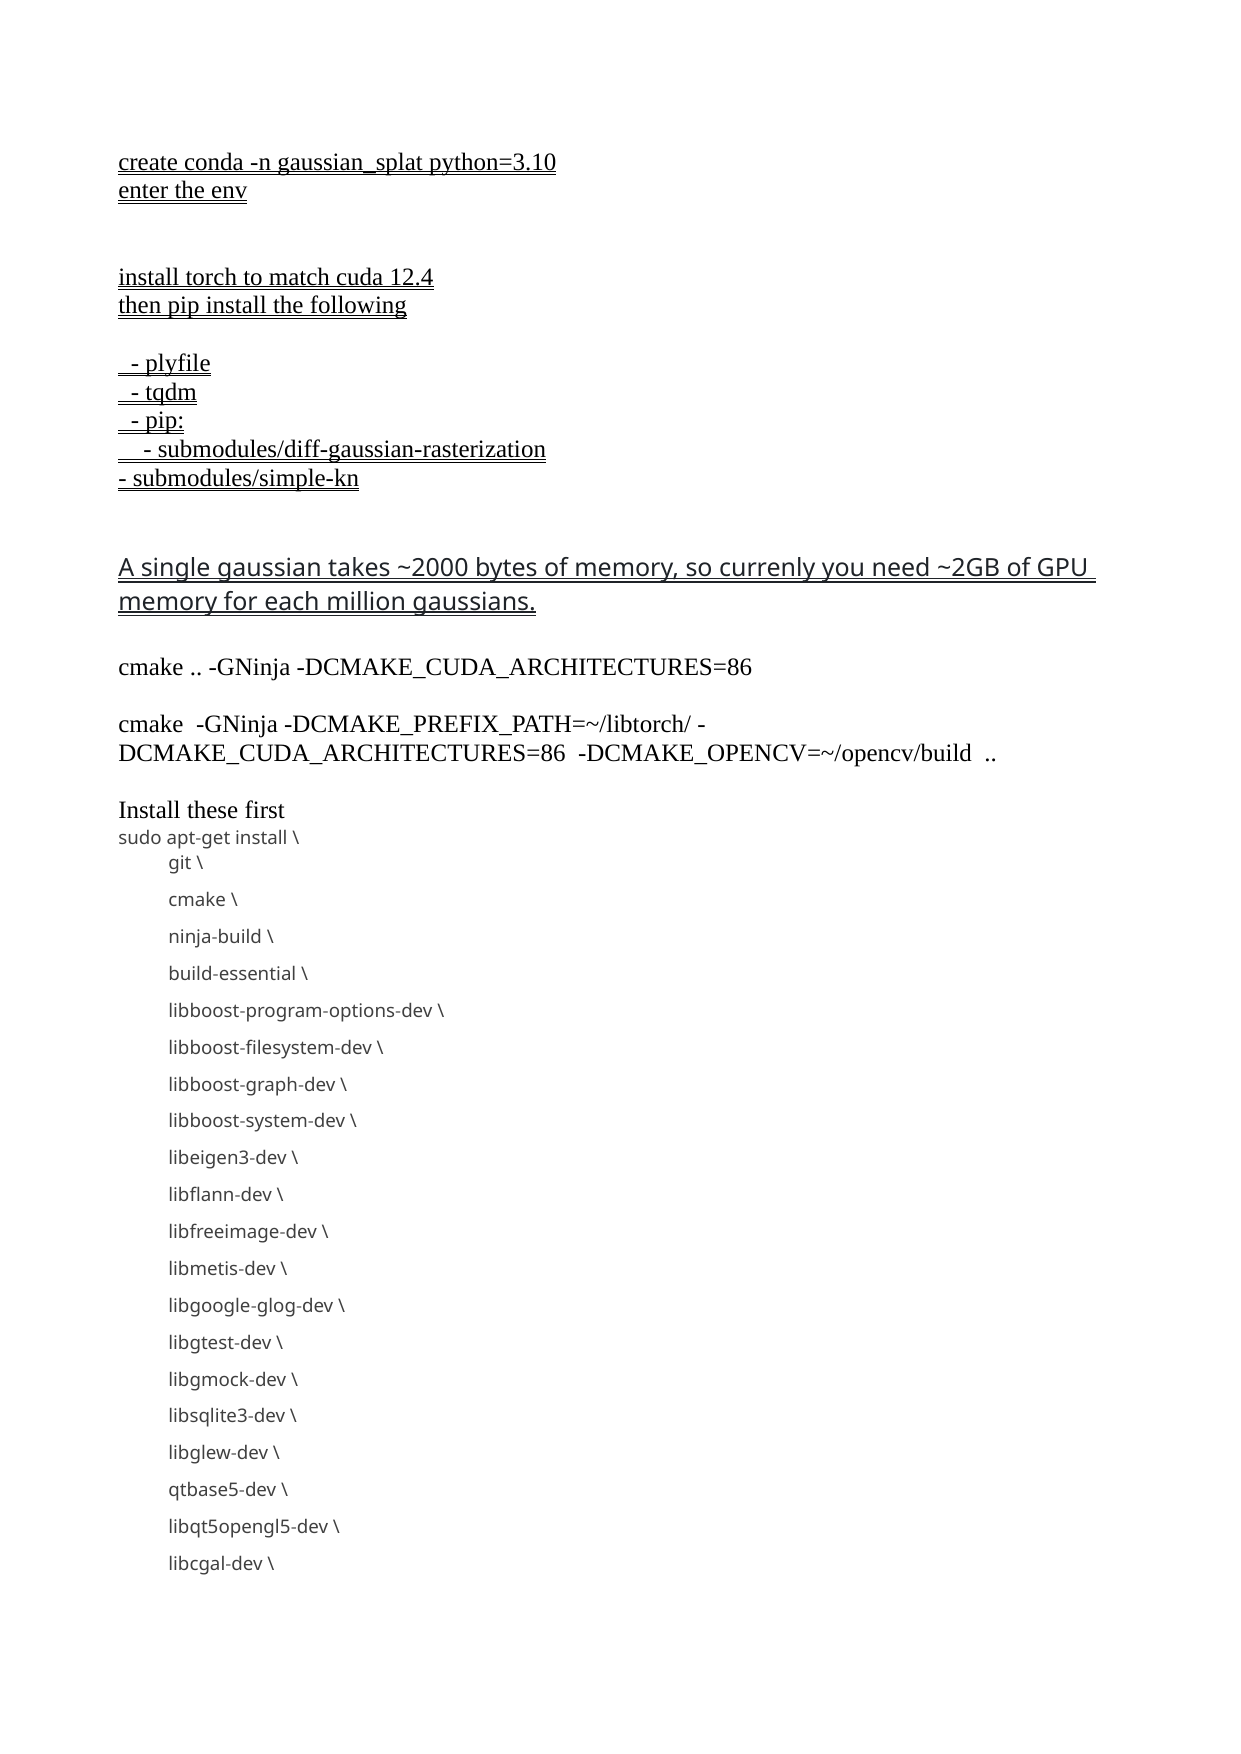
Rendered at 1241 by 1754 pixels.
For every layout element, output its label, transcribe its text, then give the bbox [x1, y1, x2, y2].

text sudo apt-get install \ [118, 824, 1122, 849]
text - pip: [118, 406, 1122, 434]
text cmake .. -GNinja -DCMAKE_CUDA_ARCHITECTURES=86 [118, 652, 1122, 680]
text build-essential \ [118, 960, 1122, 987]
text libboost-graph-dev \ [118, 1071, 1122, 1097]
text Install these first [118, 795, 1122, 824]
text - submodules/diff-gaussian-rasterization [118, 434, 1122, 463]
text libboost-filesystem-dev \ [118, 1034, 1122, 1060]
text cmake -GNinja -DCMAKE_PREFIX_PATH=~/libtorch/ -DCMAKE_CUDA_ARCHITECTURES=86 -DCMAKE_OPENCV=~/opencv/build .. [118, 709, 1122, 767]
text libflann-dev \ [118, 1181, 1122, 1208]
text libgtest-dev \ [118, 1329, 1122, 1355]
text - submodules/simple-kn [118, 463, 1122, 492]
text libeigen3-dev \ [118, 1144, 1122, 1171]
text enter the env [118, 176, 1122, 204]
text libqt5opengl5-dev \ [118, 1513, 1122, 1540]
text libfreeimage-dev \ [118, 1218, 1122, 1245]
text - plyfile [118, 348, 1122, 377]
text A single gaussian takes ~2000 bytes of memory, so currenly you need ~2GB of GPU memory for each million gaussians. [118, 549, 1122, 617]
text libcgal-dev \ [118, 1550, 1122, 1577]
text libsqlite3-dev \ [118, 1403, 1122, 1429]
text libgmock-dev \ [118, 1366, 1122, 1392]
text qtbase5-dev \ [118, 1476, 1122, 1503]
text libmetis-dev \ [118, 1255, 1122, 1282]
text libboost-program-options-dev \ [118, 997, 1122, 1023]
text install torch to match cuda 12.4 [118, 262, 1122, 291]
text libgoogle-glog-dev \ [118, 1292, 1122, 1318]
text ninja-build \ [118, 923, 1122, 950]
text libglew-dev \ [118, 1439, 1122, 1466]
text git \ [118, 849, 1122, 876]
text create conda -n gaussian_splat python=3.10 [118, 147, 1122, 176]
text cmake \ [118, 886, 1122, 913]
text - tqdm [118, 377, 1122, 406]
text then pip install the following [118, 291, 1122, 319]
text libboost-system-dev \ [118, 1108, 1122, 1134]
